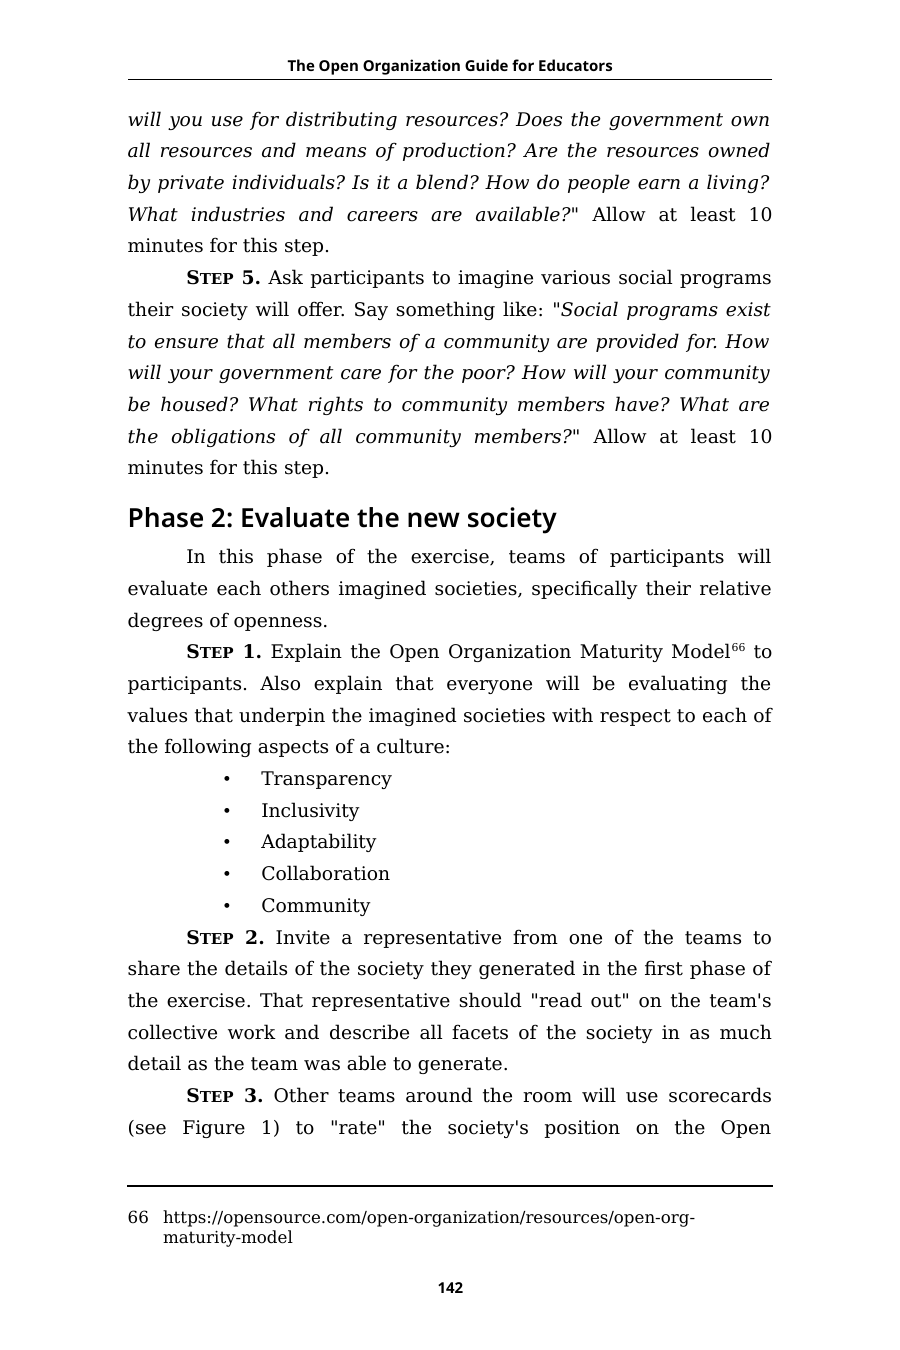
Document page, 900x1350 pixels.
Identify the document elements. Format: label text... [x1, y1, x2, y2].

text Step 1. Explain the Open Organization Maturity Model to participants. Also explain that everyone will be evaluating the values that underpin the imagined societies with respect to each of the following aspects of a culture: [127, 641, 772, 758]
subtitle Phase 2: Evaluate the new society [127, 503, 772, 534]
list Transparency [223, 768, 772, 790]
text Step 5. Ask participants to imagine various social programs their society will offer. Say something like: "Social programs exist to ensure that all members of a community are provided for. How will your government care for the poor? How will your community be housed? What rights to community members have? What are the obligations of all community members?" Allow at least 10 minutes for this step. [127, 267, 772, 479]
list Community [223, 895, 772, 917]
list Adaptability [223, 832, 772, 853]
list Inclusivity [223, 800, 772, 822]
text In this phase of the exercise, teams of participants will evaluate each others imagined societies, specifically their relative degrees of openness. [127, 546, 772, 632]
text Step 2. Invite a representative from one of the teams to share the details of the society they generated in the first phase of the exercise. That representative should "read out" on the team's collective work and describe all facets of the society in as much detail as the team was able to generate. [127, 927, 772, 1075]
text will you use for distributing resources? Does the government own all resources and means of production? Are the resources owned by private individuals? Is it a blend? How do people earn a living? What industries and careers are available?" Allow at least 10 minutes for this step. [127, 109, 772, 257]
list Collaboration [223, 863, 772, 885]
text https://opensource.com/open-organization/resources/open-org-maturity-model [127, 1208, 772, 1247]
text Step 3. Other teams around the room will use scorecards (see Figure 1) to "rate" the society's position on the Open [127, 1085, 772, 1139]
